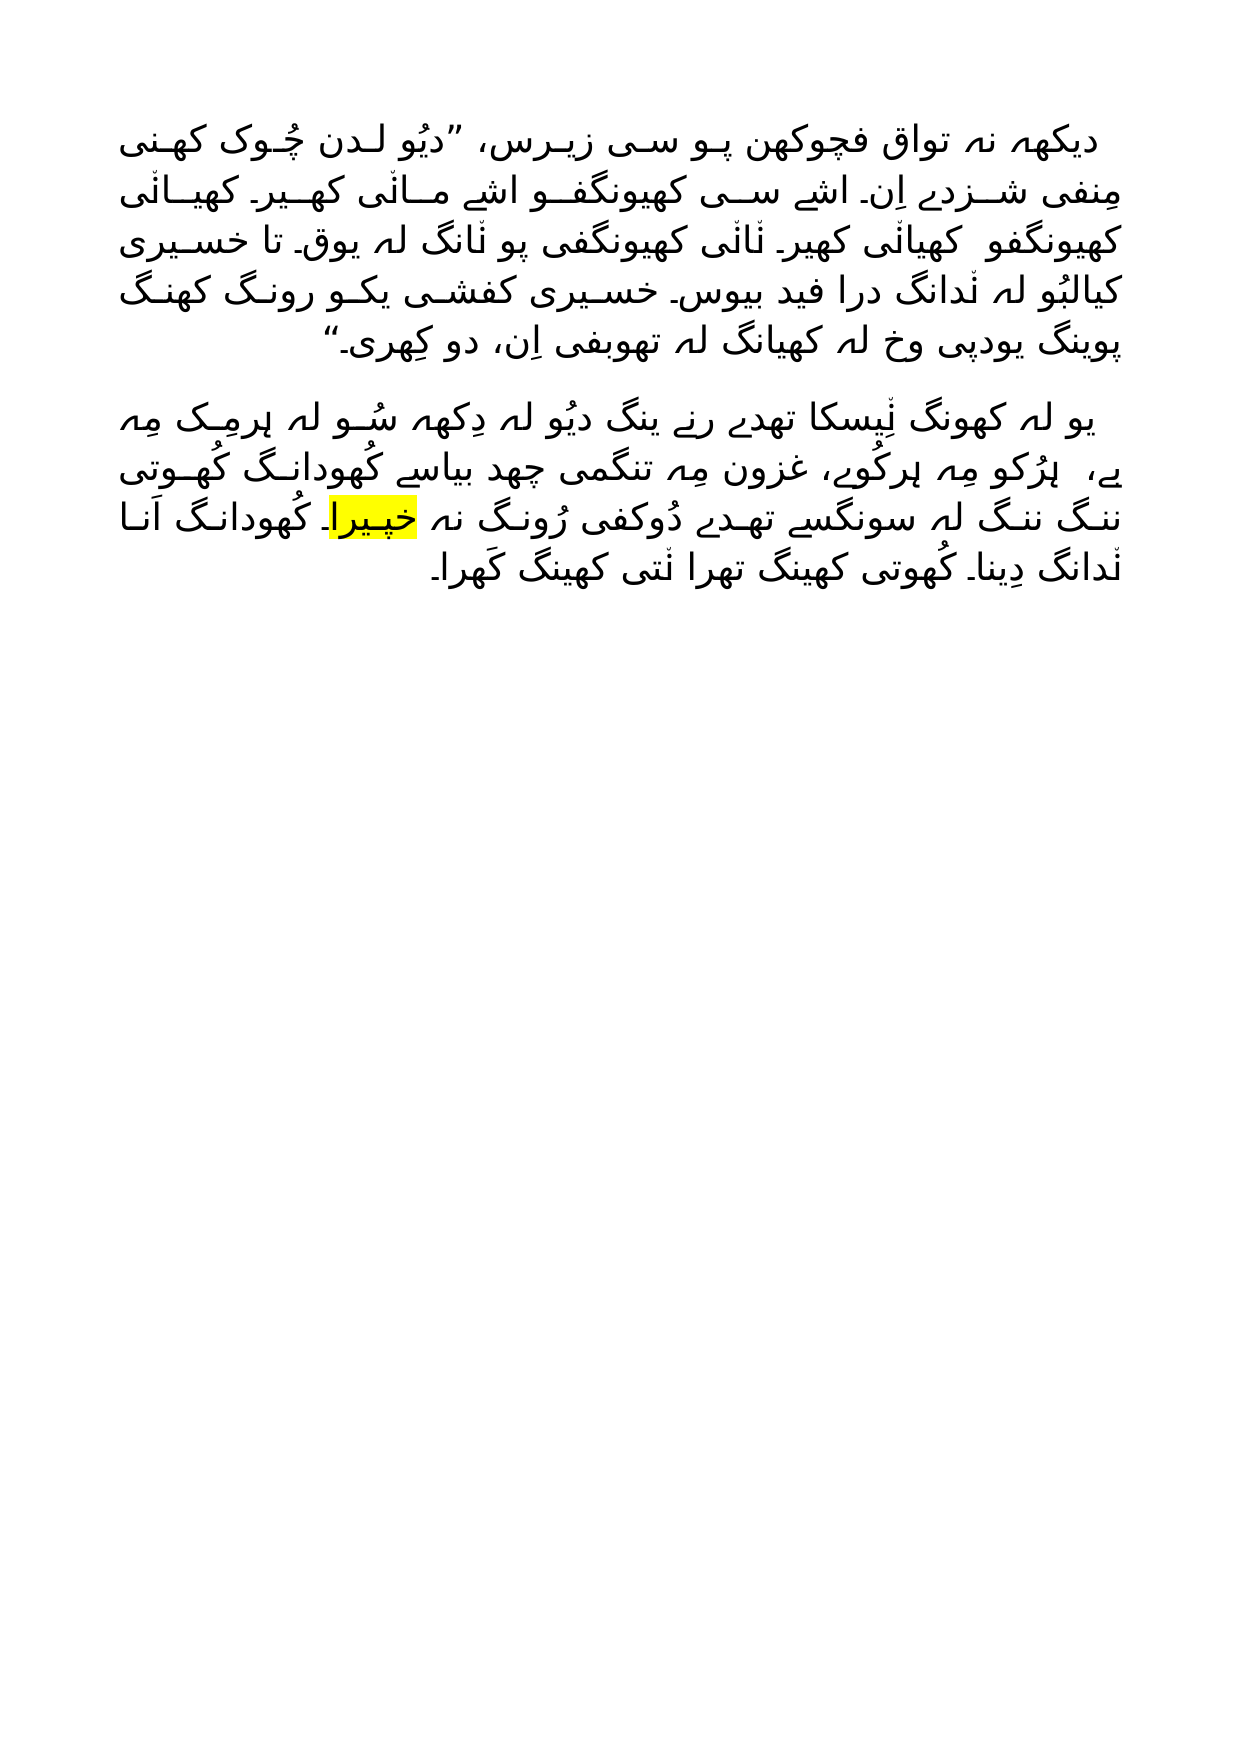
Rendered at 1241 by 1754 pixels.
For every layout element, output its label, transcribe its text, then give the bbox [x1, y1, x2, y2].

text دیکھہ نہ تواق فچوکھن پو سی زیرس، ”دیُو لدن چُوک کھنی مِنفی شزدے اِن۔ اشے سی کھیونگفو اشے مان٘ی کھیر۔ کھیان٘ی کھیونگفو کھیان٘ی کھیر۔ ن٘ان٘ی کھیونگفی پو ن٘انگ لہ یوق۔ تا خسیری کیالبُو لہ ن٘دانگ درا فید بیوس۔ خسیری کفشی یکو رونگ کھنگ پوینگ یودپی وخ لہ کھیانگ لہ تھوبفی اِن، دو کِھری۔“ [118, 118, 1122, 362]
text یو لہ کھونگ نِ٘یسکا تھدے رنے ینگ دیُو لہ دِکھہ سُو لہ ہرمِک مِہ بے، ہرُکو مِہ ہرکُوے، غزون مِہ تنگمی چھد بیاسے کُھودانگ کُھوتی ننگ ننگ لہ سونگسے تھدے دُوکفی رُونگ نہ خپیرا۔ کُھودانگ اَنا ن٘دانگ دِینا۔ کُھوتی کھینگ تھرا ن٘تی کھینگ کَھرا۔ [118, 395, 1122, 589]
